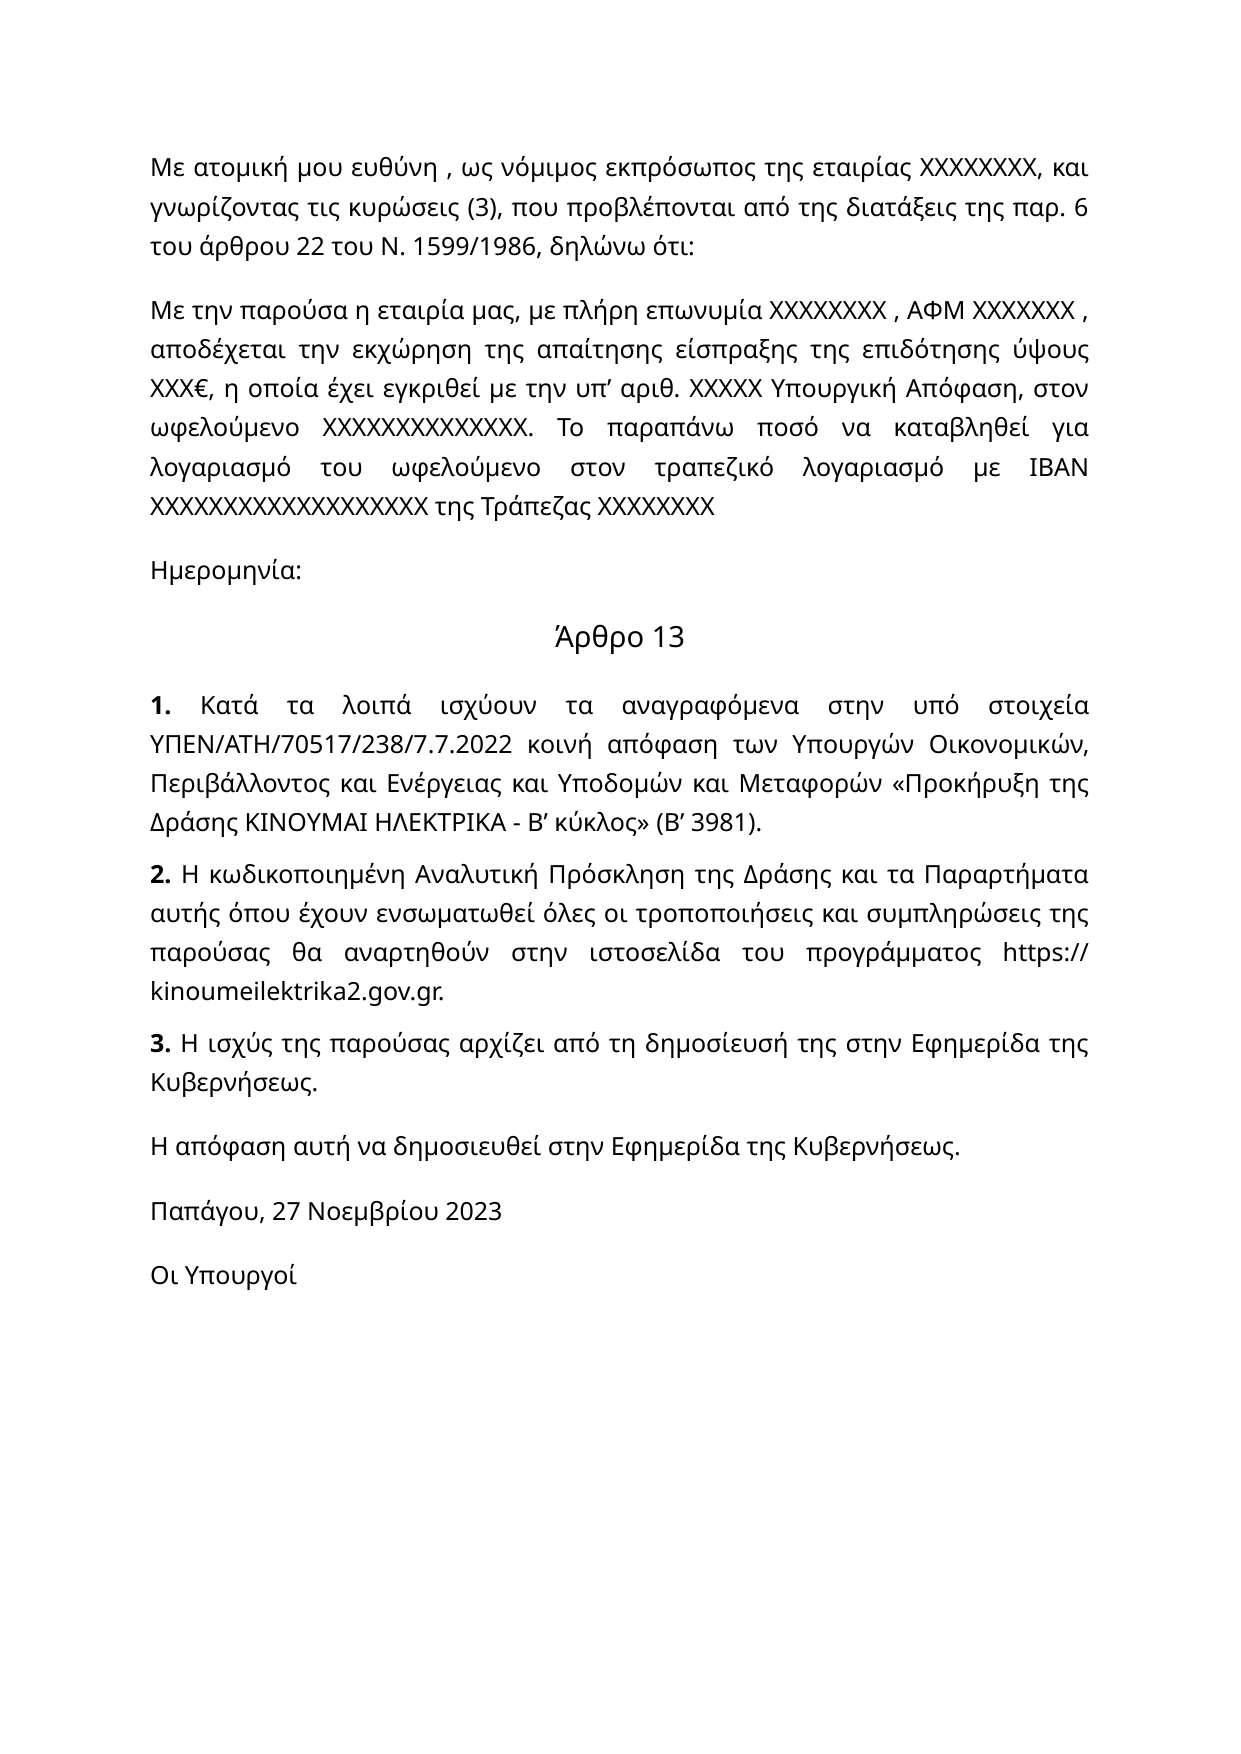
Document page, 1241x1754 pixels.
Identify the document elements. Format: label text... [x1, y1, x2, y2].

text Οι Υπουργοί [150, 1257, 1090, 1291]
text 3. Η ισχύς της παρούσας αρχίζει από τη δημοσίευσή της στην Εφημερίδα της Κυβερνήσεως. [150, 1026, 1090, 1099]
subtitle Άρθρο 13 [150, 617, 1090, 656]
text Με ατομική μου ευθύνη , ως νόμιμος εκπρόσωπος της εταιρίας ΧΧΧΧΧΧΧΧ, και γνωρίζοντας τις κυρώσεις (3), που προβλέπονται από της διατάξεις της παρ. 6 του άρθρου 22 του Ν. 1599/1986, δηλώνω ότι: [150, 150, 1090, 262]
text Με την παρούσα η εταιρία μας, με πλήρη επωνυμία ΧΧΧΧΧΧΧΧ , ΑΦΜ ΧΧΧΧΧΧΧ , αποδέχεται την εκχώρηση της απαίτησης είσπραξης της επιδότησης ύψους ΧΧΧ€, η οποία έχει εγκριθεί με την υπ’ αριθ. ΧΧΧΧΧ Υπουργική Απόφαση, στον ωφελούμενο ΧΧΧΧΧΧΧΧΧΧΧΧΧΧ. Το παραπάνω ποσό να καταβληθεί για λογαριασμό του ωφελούμενο στον τραπεζικό λογαριασμό με ΙΒΑΝ ΧΧΧΧΧΧΧΧΧΧΧΧΧΧΧΧΧΧΧ της Τράπεζας ΧΧΧΧΧΧΧΧ [150, 292, 1090, 522]
text 1. Κατά τα λοιπά ισχύουν τα αναγραφόμενα στην υπό στοιχεία ΥΠΕΝ/ΑΤΗ/70517/238/7.7.2022 κοινή απόφαση των Υπουργών Οικονομικών, Περιβάλλοντος και Ενέργειας και Υποδομών και Μεταφορών «Προκήρυξη της Δράσης ΚΙΝΟΥΜΑΙ ΗΛΕΚΤΡΙΚΑ - Β’ κύκλος» (Β’ 3981). [150, 687, 1090, 839]
text Ημερομηνία: [150, 552, 1090, 587]
text 2. Η κωδικοποιημένη Αναλυτική Πρόσκληση της Δράσης και τα Παραρτήματα αυτής όπου έχουν ενσωματωθεί όλες οι τροποποιήσεις και συμπληρώσεις της παρούσας θα αναρτηθούν στην ιστοσελίδα του προγράμματος https:// kinoumeilektrika2.gov.gr. [150, 856, 1090, 1008]
text Η απόφαση αυτή να δημοσιευθεί στην Εφημερίδα της Κυβερνήσεως. [150, 1129, 1090, 1163]
text Παπάγου, 27 Νοεμβρίου 2023 [150, 1193, 1090, 1227]
